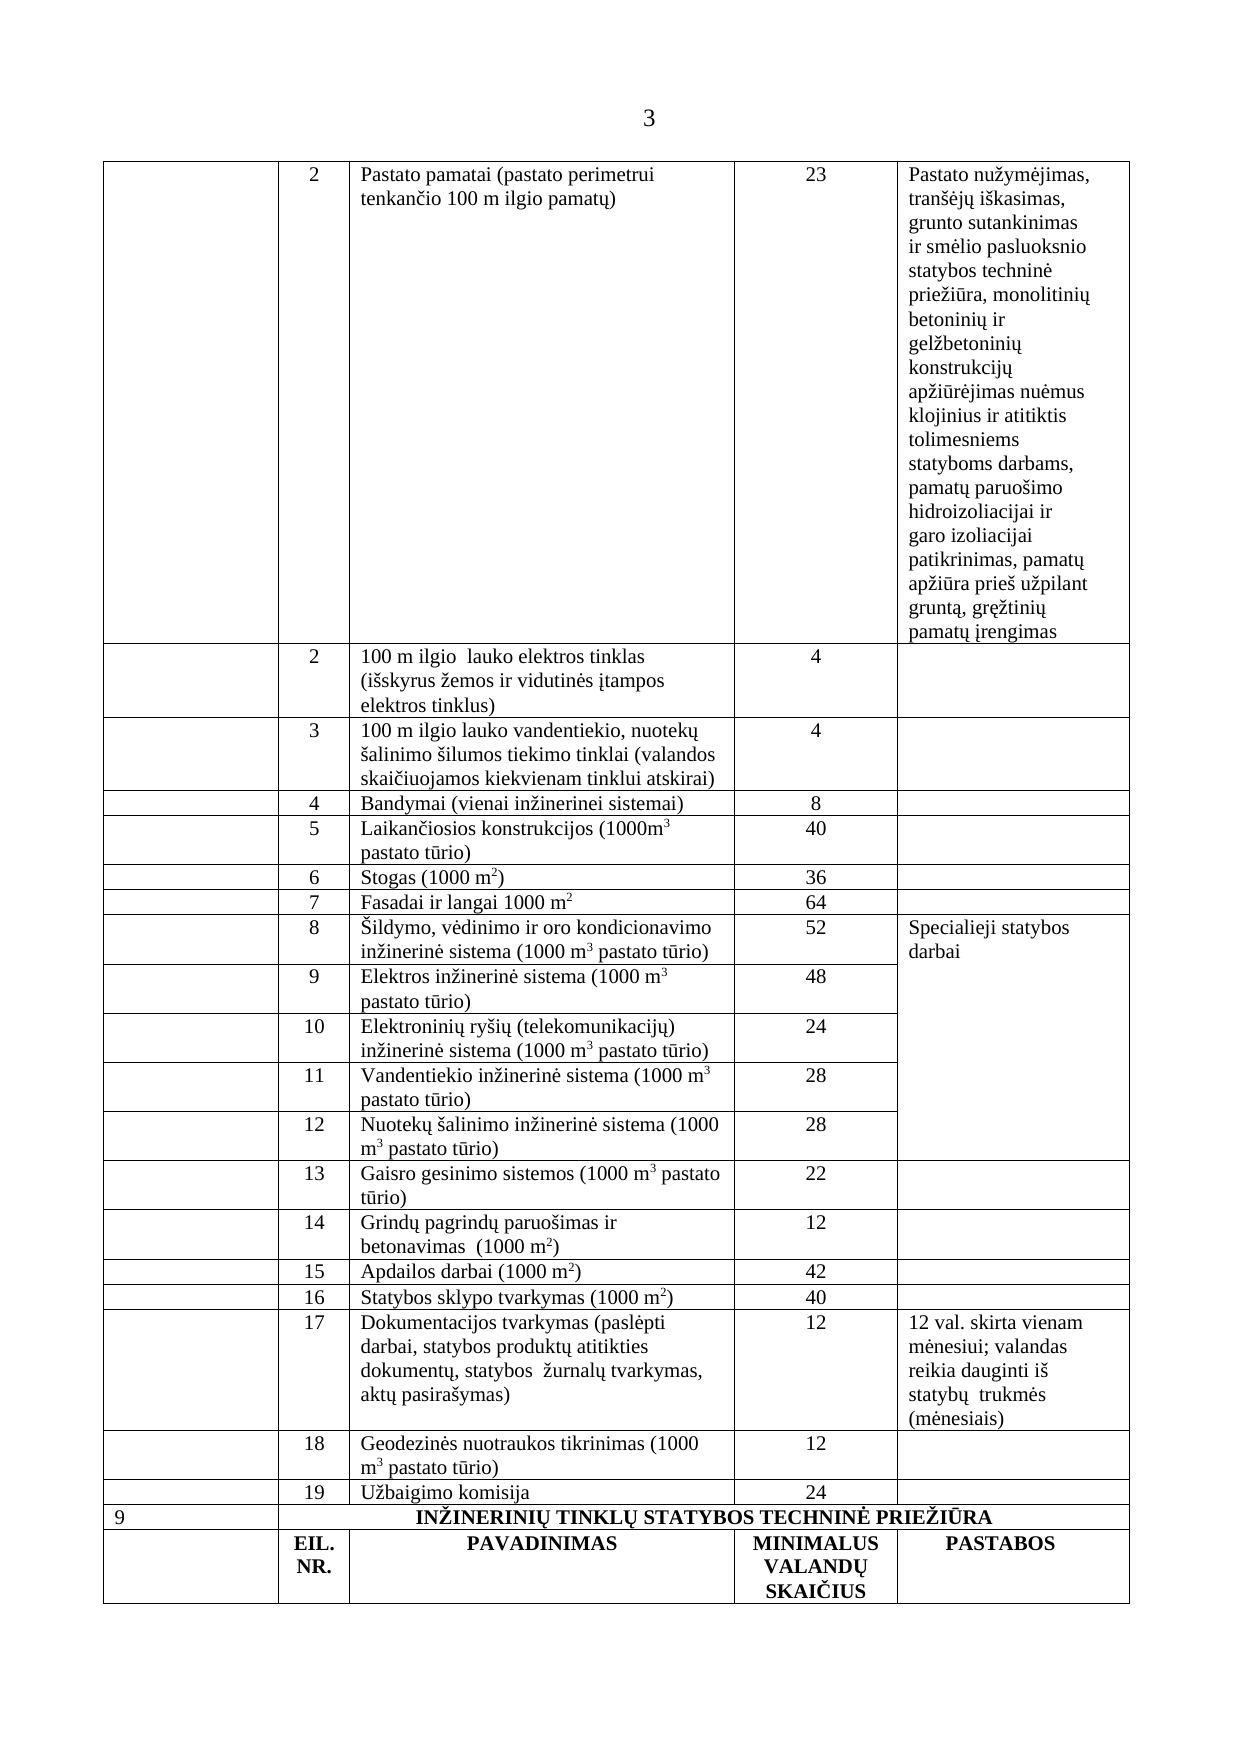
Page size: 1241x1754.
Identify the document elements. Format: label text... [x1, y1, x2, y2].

table_cell [1104, 890, 1129, 914]
table_cell 36 [735, 865, 897, 889]
table_cell [898, 890, 1104, 914]
table_cell 13 [279, 1161, 349, 1209]
table_cell Apdailos darbai (1000 m2) [350, 1260, 734, 1283]
table_cell [898, 865, 1104, 889]
table_cell [104, 1161, 278, 1209]
table_cell 23 [735, 162, 897, 643]
table_cell [104, 791, 278, 815]
table_cell [1104, 915, 1129, 1160]
table_cell [1104, 816, 1129, 864]
table_cell [104, 644, 278, 717]
table_cell [104, 1480, 278, 1504]
table_cell [898, 1161, 1104, 1209]
table_cell [104, 865, 278, 889]
table_cell 4 [735, 644, 897, 717]
table_cell Fasadai ir langai 1000 m2 [350, 890, 734, 914]
table_cell 12 [735, 1431, 897, 1479]
table_cell 14 [279, 1210, 349, 1258]
table_cell Grindų pagrindų paruošimas ir betonavimas (1000 m2) [350, 1210, 734, 1258]
table_cell Šildymo, vėdinimo ir oro kondicionavimo inžinerinė sistema (1000 m3 pastato tūrio) [350, 915, 734, 963]
table_cell 64 [735, 890, 897, 914]
table_cell 11 [279, 1063, 349, 1111]
table_cell 8 [735, 791, 897, 815]
table_cell Gaisro gesinimo sistemos (1000 m3 pastato tūrio) [350, 1161, 734, 1209]
table_cell [1104, 718, 1129, 790]
table_cell [104, 1014, 278, 1062]
table_cell 100 m ilgio lauko vandentiekio, nuotekų šalinimo šilumos tiekimo tinklai (valandos skaičiuojamos kiekvienam tinklui atskirai) [350, 718, 734, 790]
table_cell 40 [735, 816, 897, 864]
table_cell Stogas (1000 m2) [350, 865, 734, 889]
table_cell Statybos sklypo tvarkymas (1000 m2) [350, 1285, 734, 1309]
table_cell 100 m ilgio lauko elektros tinklas (išskyrus žemos ir vidutinės įtampos elektros tinklus) [350, 644, 734, 717]
table_cell 4 [279, 791, 349, 815]
table_cell [898, 718, 1104, 790]
table_cell 16 [279, 1285, 349, 1309]
table_cell [1104, 162, 1129, 643]
table_cell [104, 718, 278, 790]
table_cell [104, 1260, 278, 1283]
table_cell [1104, 865, 1129, 889]
table_cell 42 [735, 1260, 897, 1283]
table_cell 15 [279, 1260, 349, 1283]
table_cell [898, 816, 1104, 864]
table_cell MINIMALUS VALANDŲ SKAIČIUS [735, 1530, 897, 1603]
table_cell [104, 965, 278, 1013]
table_cell 5 [279, 816, 349, 864]
table_cell [1104, 791, 1129, 815]
table_cell [104, 915, 278, 963]
table_cell 7 [279, 890, 349, 914]
table_cell 12 [735, 1310, 897, 1430]
table_cell Elektroninių ryšių (telekomunikacijų) inžinerinė sistema (1000 m3 pastato tūrio) [350, 1014, 734, 1062]
table_cell 8 [279, 915, 349, 963]
table_cell Elektros inžinerinė sistema (1000 m3 pastato tūrio) [350, 965, 734, 1013]
table_cell [104, 162, 278, 643]
table_cell [1104, 1530, 1129, 1603]
table_cell [898, 1210, 1104, 1258]
table_cell [104, 816, 278, 864]
table_cell Nuotekų šalinimo inžinerinė sistema (1000 m3 pastato tūrio) [350, 1112, 734, 1160]
table_cell Pastato nužymėjimas, tranšėjų iškasimas, grunto sutankinimas ir smėlio pasluoksnio statybos techninė priežiūra, monolitinių betoninių ir gelžbetoninių konstrukcijų apžiūrėjimas nuėmus klojinius ir atitiktis tolimesniems statyboms darbams, pamatų paruošimo hidroizoliacijai ir garo izoliacijai patikrinimas, pamatų apžiūra prieš užpilant gruntą, gręžtinių pamatų įrengimas [898, 162, 1104, 643]
table_cell [1104, 1480, 1129, 1504]
table_cell [104, 1112, 278, 1160]
table_cell PAVADINIMAS [350, 1530, 734, 1603]
table_cell PASTABOS [898, 1530, 1104, 1603]
table_cell EIL. NR. [279, 1530, 349, 1603]
table_cell 18 [279, 1431, 349, 1479]
table_cell Bandymai (vienai inžinerinei sistemai) [350, 791, 734, 815]
table_cell [898, 791, 1104, 815]
table_cell [104, 1063, 278, 1111]
table_cell 22 [735, 1161, 897, 1209]
table_cell Dokumentacijos tvarkymas (paslėpti darbai, statybos produktų atitikties dokumentų, statybos žurnalų tvarkymas, aktų pasirašymas) [350, 1310, 734, 1430]
table_cell 9 [279, 965, 349, 1013]
table_cell 6 [279, 865, 349, 889]
table_cell 9 [104, 1505, 278, 1529]
table_cell [1104, 1431, 1129, 1479]
table_cell 52 [735, 915, 897, 963]
table_cell 24 [735, 1480, 897, 1504]
table_cell [898, 1260, 1104, 1283]
table_cell 28 [735, 1112, 897, 1160]
table_cell [1104, 644, 1129, 717]
table_cell Užbaigimo komisija [350, 1480, 734, 1504]
table_cell Specialieji statybos darbai [898, 915, 1104, 1160]
table_cell 10 [279, 1014, 349, 1062]
table_cell 12 val. skirta vienam mėnesiui; valandas reikia dauginti iš statybų trukmės (mėnesiais) [898, 1310, 1104, 1430]
table_cell 48 [735, 965, 897, 1013]
table_cell 19 [279, 1480, 349, 1504]
table_cell [898, 1480, 1104, 1504]
table_cell Geodezinės nuotraukos tikrinimas (1000 m3 pastato tūrio) [350, 1431, 734, 1479]
table_cell [1104, 1310, 1129, 1430]
table_cell 28 [735, 1063, 897, 1111]
table_cell 24 [735, 1014, 897, 1062]
table_cell 12 [735, 1210, 897, 1258]
table_cell [1104, 1210, 1129, 1258]
table_cell INŽINERINIŲ TINKLŲ STATYBOS TECHNINĖ PRIEŽIŪRA [279, 1505, 1129, 1529]
table_cell [1104, 1260, 1129, 1283]
table_cell [104, 1285, 278, 1309]
table_cell 17 [279, 1310, 349, 1430]
table_cell Laikančiosios konstrukcijos (1000m3 pastato tūrio) [350, 816, 734, 864]
table_cell [104, 890, 278, 914]
table_cell [104, 1310, 278, 1430]
table_cell 2 [279, 162, 349, 643]
table_cell 3 [279, 718, 349, 790]
table_cell Vandentiekio inžinerinė sistema (1000 m3 pastato tūrio) [350, 1063, 734, 1111]
table_cell [104, 1431, 278, 1479]
table_cell [898, 1285, 1104, 1309]
table_cell Pastato pamatai (pastato perimetrui tenkančio 100 m ilgio pamatų) [350, 162, 734, 643]
table_cell [898, 644, 1104, 717]
table_cell [104, 1210, 278, 1258]
table_cell 4 [735, 718, 897, 790]
table_cell 12 [279, 1112, 349, 1160]
table_cell [898, 1431, 1104, 1479]
table_cell 40 [735, 1285, 897, 1309]
table_cell [1104, 1161, 1129, 1209]
table_cell 2 [279, 644, 349, 717]
table_cell [1104, 1285, 1129, 1309]
table_cell [104, 1530, 278, 1603]
